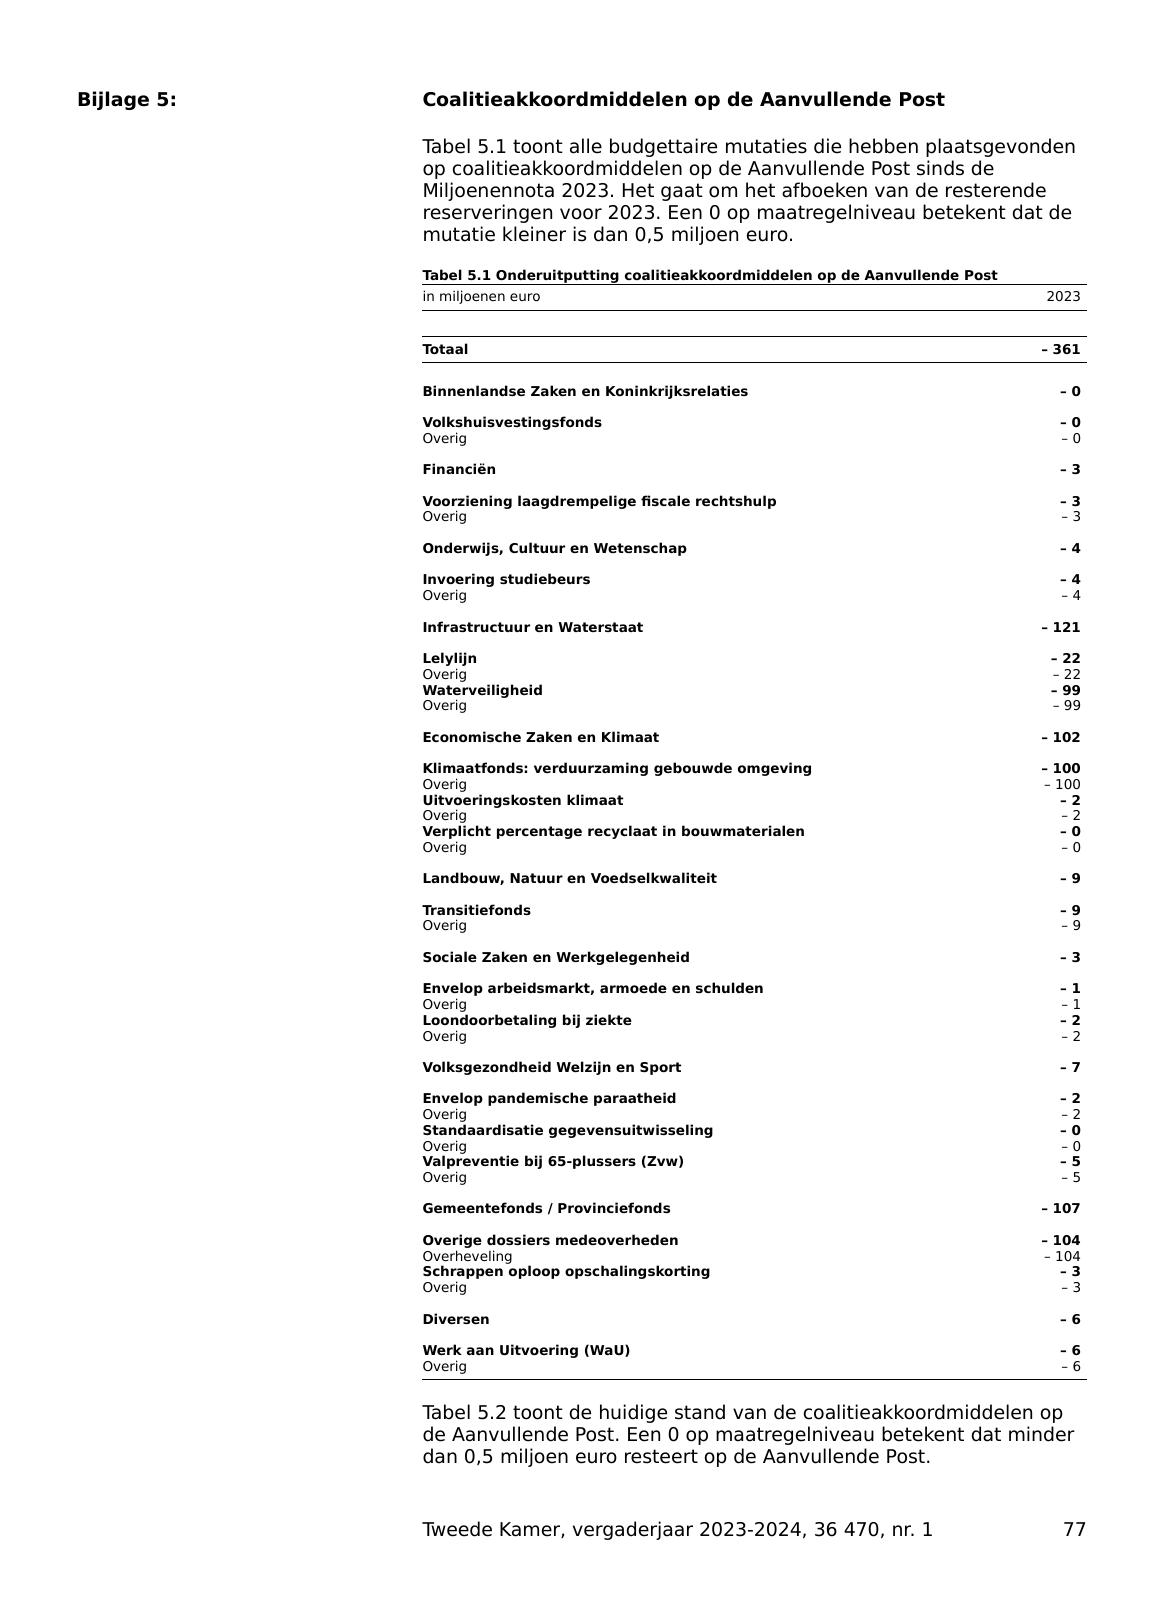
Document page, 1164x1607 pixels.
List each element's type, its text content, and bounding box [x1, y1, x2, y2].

table_cell [983, 855, 1087, 871]
table_cell [983, 525, 1087, 541]
table_cell [422, 745, 983, 761]
table_cell – 5 [983, 1170, 1087, 1186]
table_cell – 102 [983, 730, 1087, 745]
table_cell Verplicht percentage recyclaat in bouwmaterialen [422, 824, 983, 839]
table_cell Infrastructuur en Waterstaat [422, 619, 983, 635]
table_cell Overige dossiers medeoverheden [422, 1233, 983, 1248]
table_header Tabel 5.1 Onderuitputting coalitieakkoordmiddelen op de Aanvullende Post [422, 268, 1087, 283]
table_cell Overig [422, 1139, 983, 1154]
table_cell – 6 [983, 1343, 1087, 1359]
table_cell – 3 [983, 509, 1087, 525]
table_cell – 3 [983, 462, 1087, 478]
table_cell – 2 [983, 808, 1087, 824]
table_cell [983, 363, 1087, 383]
table_cell [422, 363, 983, 383]
table_cell [422, 1044, 983, 1060]
table_cell Overig [422, 840, 983, 855]
table_cell [422, 399, 983, 415]
table_cell – 22 [983, 651, 1087, 667]
table_cell [422, 1217, 983, 1233]
table_cell [422, 887, 983, 902]
table_cell Overig [422, 431, 983, 446]
table_cell [422, 311, 983, 336]
table_cell Volksgezondheid Welzijn en Sport [422, 1060, 983, 1076]
table_cell – 5 [983, 1154, 1087, 1170]
table_cell [983, 1076, 1087, 1091]
table_cell [983, 1327, 1087, 1343]
table_cell Overig [422, 777, 983, 792]
table_cell [983, 1296, 1087, 1311]
table_cell Binnenlandse Zaken en Koninkrijksrelaties [422, 384, 983, 399]
table_cell Overig [422, 1359, 983, 1379]
table_cell – 4 [983, 541, 1087, 556]
table_cell – 9 [983, 918, 1087, 934]
table_cell – 6 [983, 1359, 1087, 1379]
table_cell [422, 1327, 983, 1343]
table_cell Lelylijn [422, 651, 983, 667]
table_cell [422, 855, 983, 871]
table_cell Envelop arbeidsmarkt, armoede en schulden [422, 981, 983, 997]
table_cell – 1 [983, 997, 1087, 1013]
table_cell – 107 [983, 1201, 1087, 1217]
table_cell Economische Zaken en Klimaat [422, 730, 983, 745]
table_cell – 99 [983, 698, 1087, 714]
table_cell [983, 1044, 1087, 1060]
table_cell [983, 1217, 1087, 1233]
table_cell – 22 [983, 667, 1087, 682]
table_cell – 2 [983, 1028, 1087, 1044]
table_cell [983, 635, 1087, 651]
text Tabel 5.2 toont de huidige stand van de coalitieakkoordmiddelen op de Aanvullende Post. Een 0 op maatregelniveau betekent dat minder dan 0,5 miljoen euro resteert op de Aanvullende Post. [422, 1402, 1087, 1468]
table_cell – 3 [983, 950, 1087, 965]
table_cell – 0 [983, 824, 1087, 839]
table_cell [422, 478, 983, 493]
table_cell – 0 [983, 415, 1087, 431]
table_cell [422, 965, 983, 981]
table_cell Standaardisatie gegevensuitwisseling [422, 1123, 983, 1138]
table_cell Waterveiligheid [422, 682, 983, 698]
table_cell [983, 934, 1087, 950]
table_cell Schrappen oploop opschalingskorting [422, 1264, 983, 1280]
table_cell [983, 965, 1087, 981]
table_cell [422, 1076, 983, 1091]
table_cell – 6 [983, 1311, 1087, 1327]
table_cell [422, 1186, 983, 1201]
table_cell in miljoenen euro [422, 285, 983, 310]
table_cell [983, 745, 1087, 761]
table_cell – 9 [983, 903, 1087, 918]
table_cell [983, 714, 1087, 729]
table_cell – 2 [983, 793, 1087, 808]
table_cell Uitvoeringskosten klimaat [422, 793, 983, 808]
table_cell – 104 [983, 1233, 1087, 1248]
table_cell Voorziening laagdrempelige fiscale rechtshulp [422, 494, 983, 509]
table_cell Gemeentefonds / Provinciefonds [422, 1201, 983, 1217]
table_cell [422, 714, 983, 729]
table_cell – 9 [983, 871, 1087, 887]
table_cell [422, 635, 983, 651]
table_cell – 104 [983, 1249, 1087, 1264]
table_cell Overig [422, 667, 983, 682]
table_cell – 121 [983, 619, 1087, 635]
table_cell [422, 525, 983, 541]
table_cell – 3 [983, 1264, 1087, 1280]
subtitle Bijlage 5: Coalitieakkoordmiddelen op de Aanvullende Post [77, 89, 1087, 111]
table_cell – 0 [983, 840, 1087, 855]
table_cell [422, 934, 983, 950]
table_cell Overig [422, 1028, 983, 1044]
table_cell – 2 [983, 1013, 1087, 1028]
table_cell – 7 [983, 1060, 1087, 1076]
table_cell – 2 [983, 1107, 1087, 1123]
table_cell [422, 446, 983, 462]
table_cell – 1 [983, 981, 1087, 997]
table_cell – 4 [983, 588, 1087, 604]
table_cell – 2 [983, 1091, 1087, 1107]
table_cell [983, 446, 1087, 462]
table_cell – 100 [983, 777, 1087, 792]
table_cell – 361 [983, 337, 1087, 362]
table_cell – 4 [983, 572, 1087, 588]
table_cell Loondoorbetaling bij ziekte [422, 1013, 983, 1028]
table_cell [983, 399, 1087, 415]
table_cell [983, 556, 1087, 572]
table_cell [983, 478, 1087, 493]
table_cell Overheveling [422, 1249, 983, 1264]
table_cell Overig [422, 1280, 983, 1296]
table_cell Invoering studiebeurs [422, 572, 983, 588]
table_cell Overig [422, 997, 983, 1013]
table_cell Overig [422, 808, 983, 824]
table_cell – 0 [983, 1139, 1087, 1154]
table_cell Valpreventie bij 65-plussers (Zvw) [422, 1154, 983, 1170]
table_cell Financiën [422, 462, 983, 478]
table_cell Klimaatfonds: verduurzaming gebouwde omgeving [422, 761, 983, 777]
table_cell – 0 [983, 384, 1087, 399]
table_cell – 100 [983, 761, 1087, 777]
table_cell [983, 1186, 1087, 1201]
table_cell Envelop pandemische paraatheid [422, 1091, 983, 1107]
table_cell – 0 [983, 1123, 1087, 1138]
table_cell [422, 1296, 983, 1311]
table_cell Overig [422, 509, 983, 525]
table_cell Overig [422, 698, 983, 714]
table_cell Transitiefonds [422, 903, 983, 918]
table_cell Overig [422, 1107, 983, 1123]
table_cell – 3 [983, 1280, 1087, 1296]
table_cell Totaal [422, 337, 983, 362]
table_cell – 3 [983, 494, 1087, 509]
table_cell [422, 556, 983, 572]
table_cell – 0 [983, 431, 1087, 446]
table_cell 2023 [983, 285, 1087, 310]
table_cell Landbouw, Natuur en Voedselkwaliteit [422, 871, 983, 887]
table_cell [422, 604, 983, 619]
table_cell – 99 [983, 682, 1087, 698]
table_cell Overig [422, 1170, 983, 1186]
table_cell Werk aan Uitvoering (WaU) [422, 1343, 983, 1359]
table_cell [983, 887, 1087, 902]
table_cell Volkshuisvestingsfonds [422, 415, 983, 431]
table_cell Diversen [422, 1311, 983, 1327]
table_cell Overig [422, 588, 983, 604]
text Tabel 5.1 toont alle budgettaire mutaties die hebben plaatsgevonden op coalitieakkoordmiddelen op de Aanvullende Post sinds de Miljoenennota 2023. Het gaat om het afboeken van de resterende reserveringen voor 2023. Een 0 op maatregelniveau betekent dat de mutatie kleiner is dan 0,5 miljoen euro. [422, 136, 1087, 246]
table_cell [983, 604, 1087, 619]
table_cell [983, 311, 1087, 336]
table_cell Overig [422, 918, 983, 934]
table_cell Sociale Zaken en Werkgelegenheid [422, 950, 983, 965]
table_cell Onderwijs, Cultuur en Wetenschap [422, 541, 983, 556]
